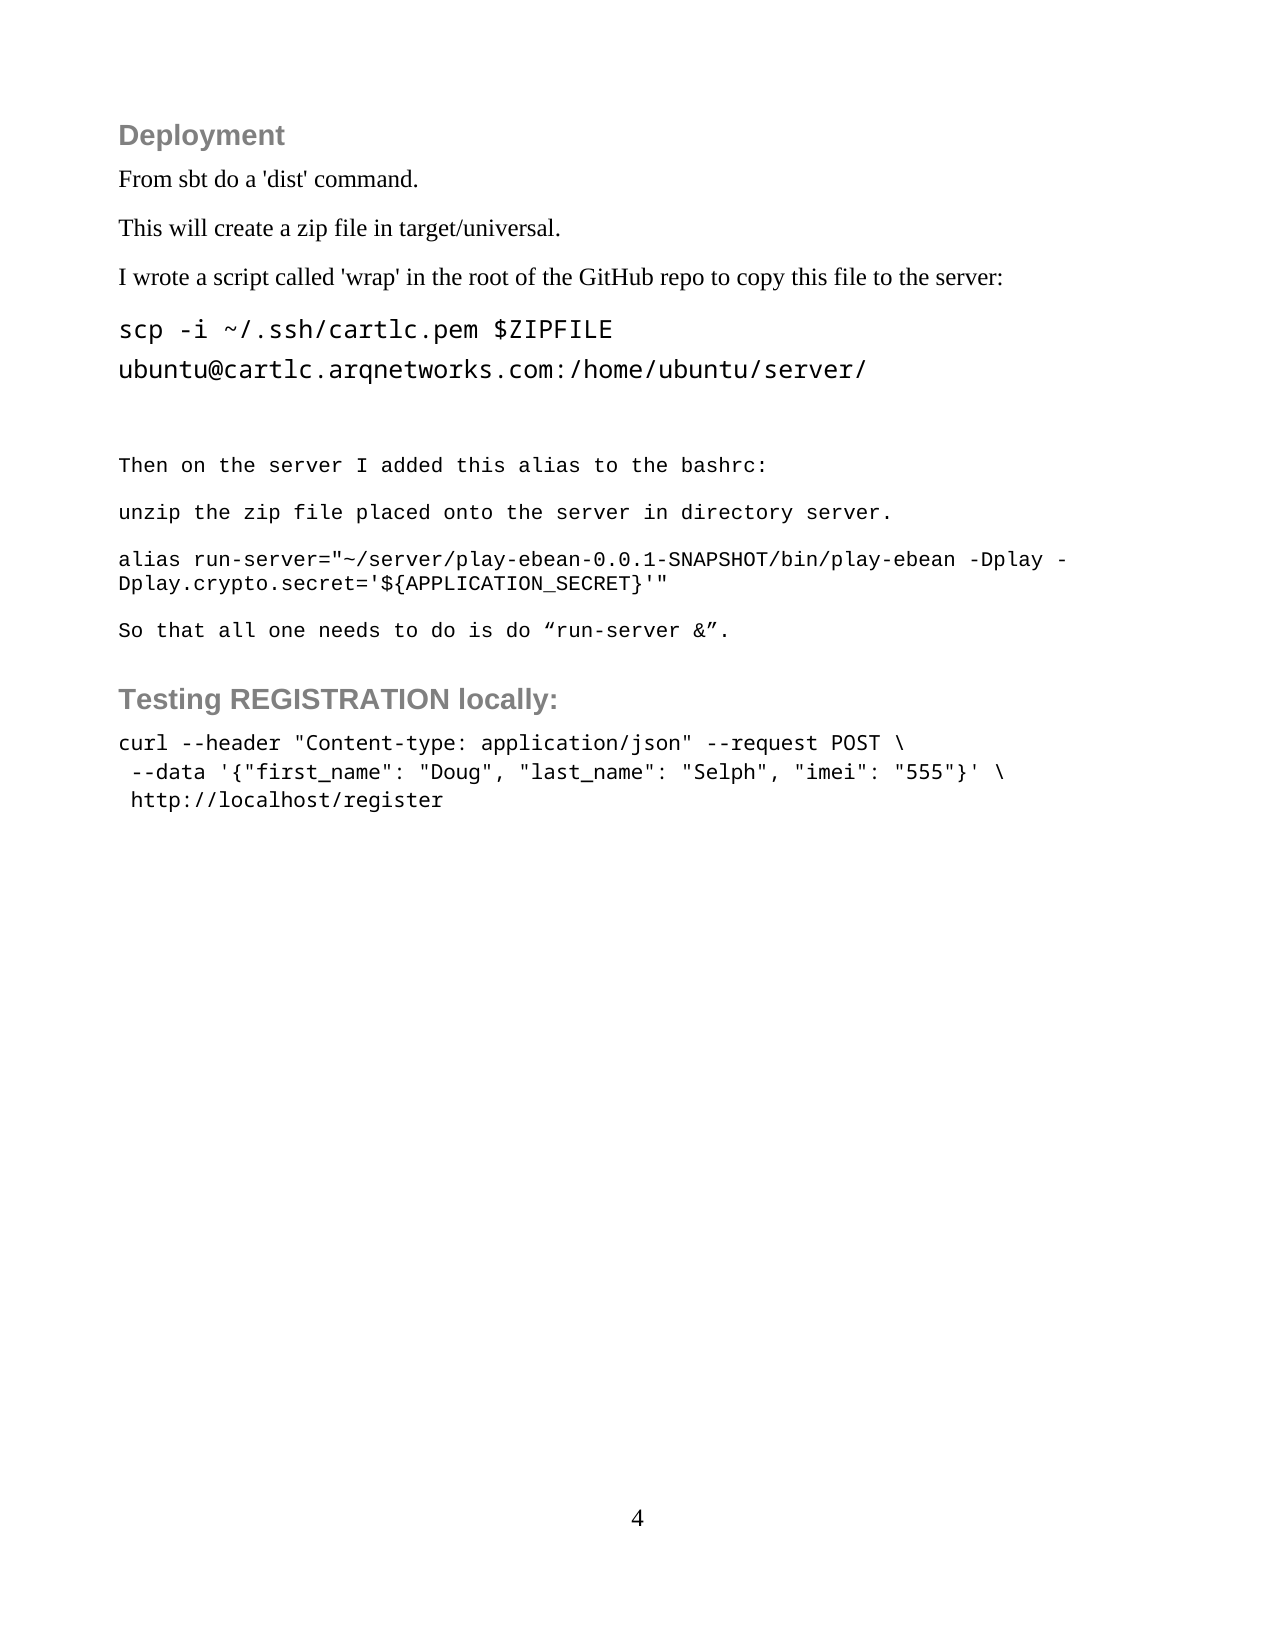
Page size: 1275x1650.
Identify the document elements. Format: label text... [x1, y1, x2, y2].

subtitle Deployment [118, 118, 1157, 152]
text alias run-server="~/server/play-ebean-0.0.1-SNAPSHOT/bin/play-ebean -Dplay -Dplay.crypto.secret='${APPLICATION_SECRET}'" [118, 549, 1157, 597]
text --data '{"first_name": "Doug", "last_name": "Selph", "imei": "555"}' \ [118, 757, 1157, 785]
text So that all one needs to do is do “run-server &”. [118, 620, 1157, 644]
text http://localhost/register [118, 785, 1157, 814]
text From sbt do a 'dist' command. [118, 164, 1157, 193]
text This will create a zip file in target/universal. [118, 213, 1157, 242]
text Then on the server I added this alias to the bashrc: [118, 455, 1157, 478]
subtitle Testing REGISTRATION locally: [118, 682, 1157, 716]
text unzip the zip file placed onto the server in directory server. [118, 502, 1157, 526]
text scp -i ~/.ssh/cartlc.pem $ZIPFILE ubuntu@cartlc.arqnetworks.com:/home/ubuntu/server/ [118, 311, 1157, 386]
text curl --header "Content-type: application/json" --request POST \ [118, 728, 1157, 757]
text I wrote a script called 'wrap' in the root of the GitHub repo to copy this file to the server: [118, 262, 1157, 291]
